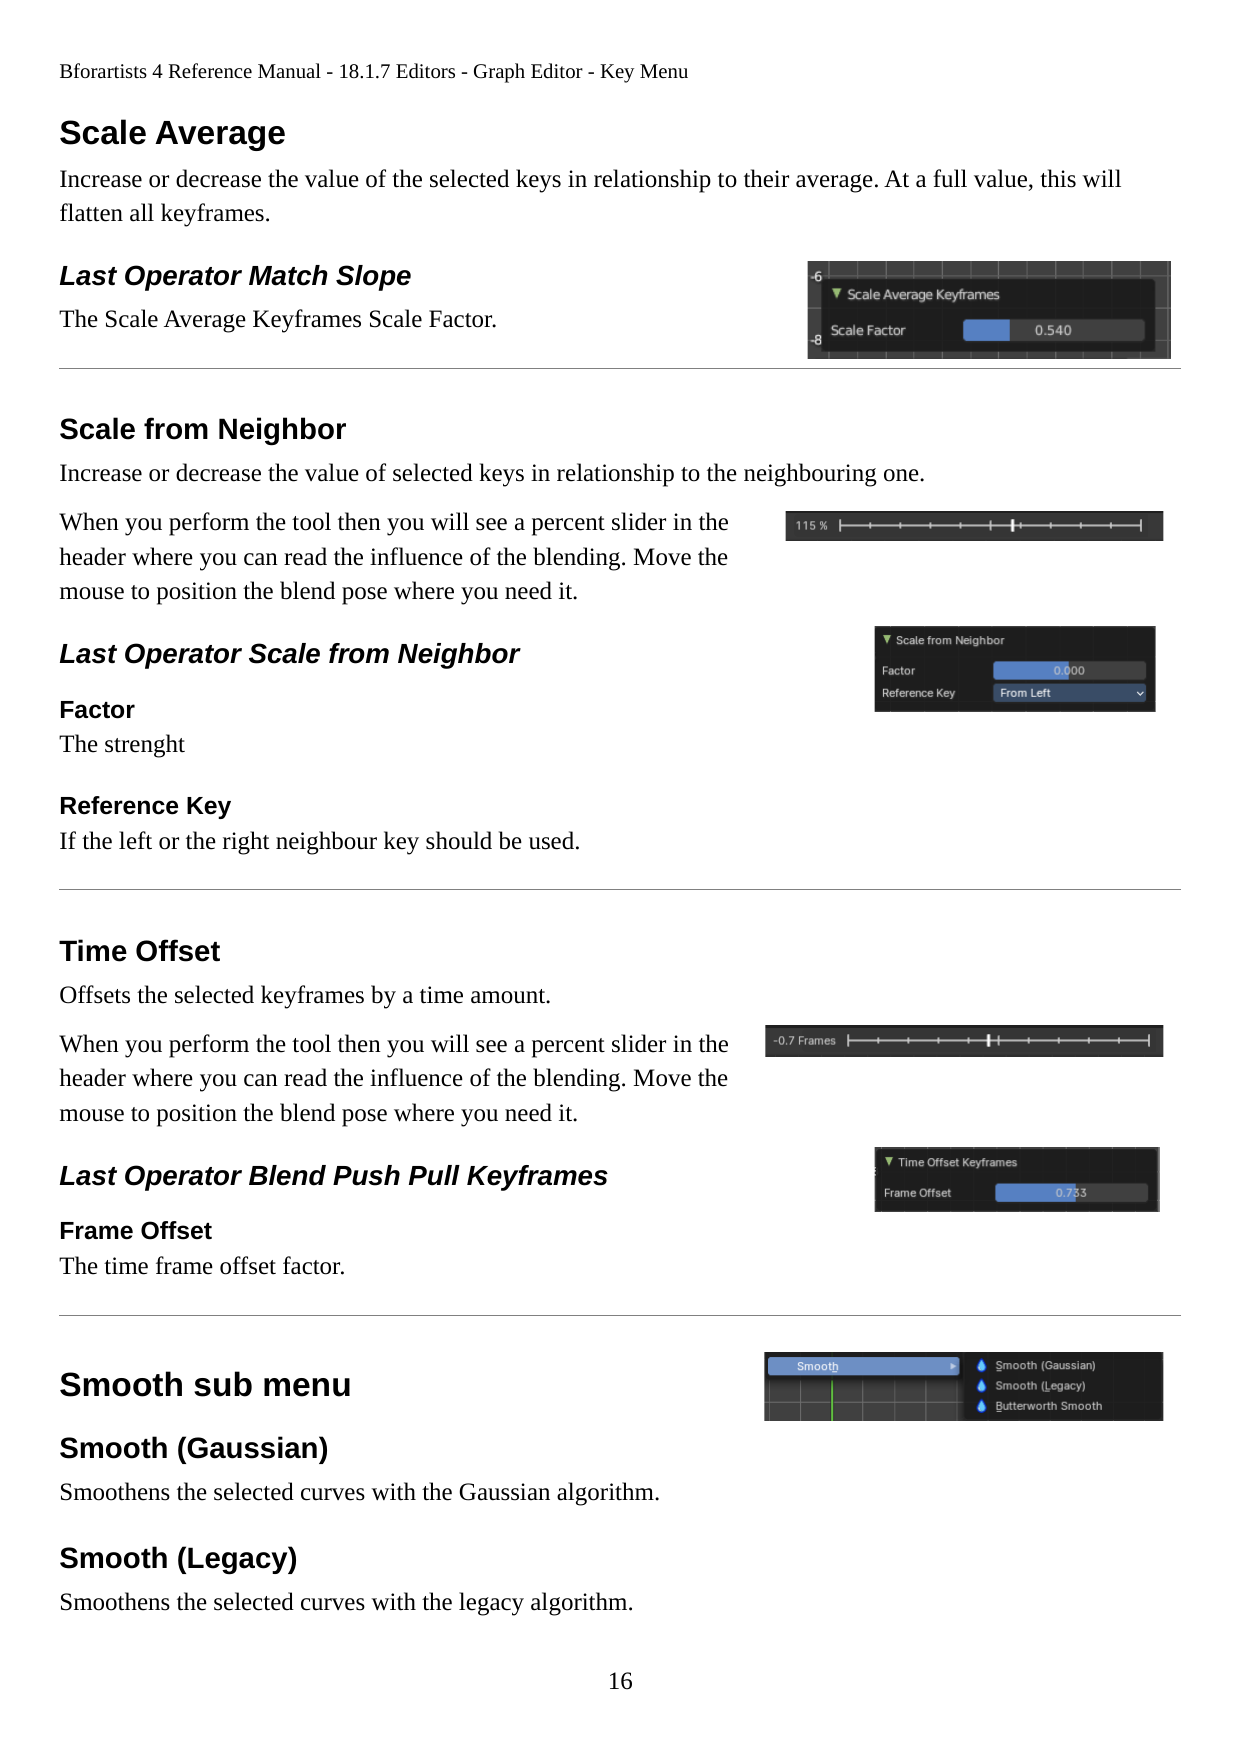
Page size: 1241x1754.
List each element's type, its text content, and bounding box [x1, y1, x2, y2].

subtitle [1156, 638, 1181, 670]
picture [807, 261, 1171, 359]
picture [785, 511, 1164, 541]
subtitle Scale from Neighbor [59, 412, 1181, 446]
text If the left or the right neighbour key should be used. [59, 826, 1181, 854]
subtitle Reference Key [59, 791, 1181, 819]
text Smoothens the selected curves with the legacy algorithm. [59, 1587, 1181, 1616]
picture [874, 1147, 1160, 1212]
subtitle Factor [59, 695, 1181, 723]
text The time frame offset factor. [59, 1251, 1181, 1280]
subtitle Scale Average [59, 113, 1181, 151]
text The Scale Average Keyframes Scale Factor. [59, 304, 807, 333]
subtitle Time Offset [59, 934, 1181, 967]
subtitle Smooth sub menu [59, 1365, 764, 1404]
text When you perform the tool then you will see a percent slider in the header where you can read the influence of the blending. Move the mouse to position the blend pose where you need it. [59, 507, 1181, 605]
picture [874, 626, 1156, 712]
subtitle Last Operator Match Slope [59, 260, 1181, 292]
text When you perform the tool then you will see a percent slider in the header where you can read the influence of the blending. Move the mouse to position the blend pose where you need it. [59, 1029, 1181, 1127]
subtitle Smooth (Gaussian) [59, 1431, 1181, 1465]
subtitle Frame Offset [59, 1216, 1181, 1245]
subtitle Last Operator Blend Push Pull Keyframes [59, 1159, 874, 1191]
text The strenght [59, 729, 1181, 758]
subtitle Last Operator Scale from Neighbor [59, 638, 874, 670]
text Increase or decrease the value of selected keys in relationship to the neighbouring one. [59, 458, 1181, 487]
picture [765, 1025, 1164, 1057]
text Increase or decrease the value of the selected keys in relationship to their average. At a full value, this will flatten all keyframes. [59, 164, 1181, 227]
text Offsets the selected keyframes by a time amount. [59, 980, 1181, 1009]
subtitle Smooth (Legacy) [59, 1541, 1181, 1574]
picture [764, 1352, 1164, 1421]
subtitle [1164, 1365, 1181, 1404]
text Smoothens the selected curves with the Gaussian algorithm. [59, 1477, 1181, 1506]
